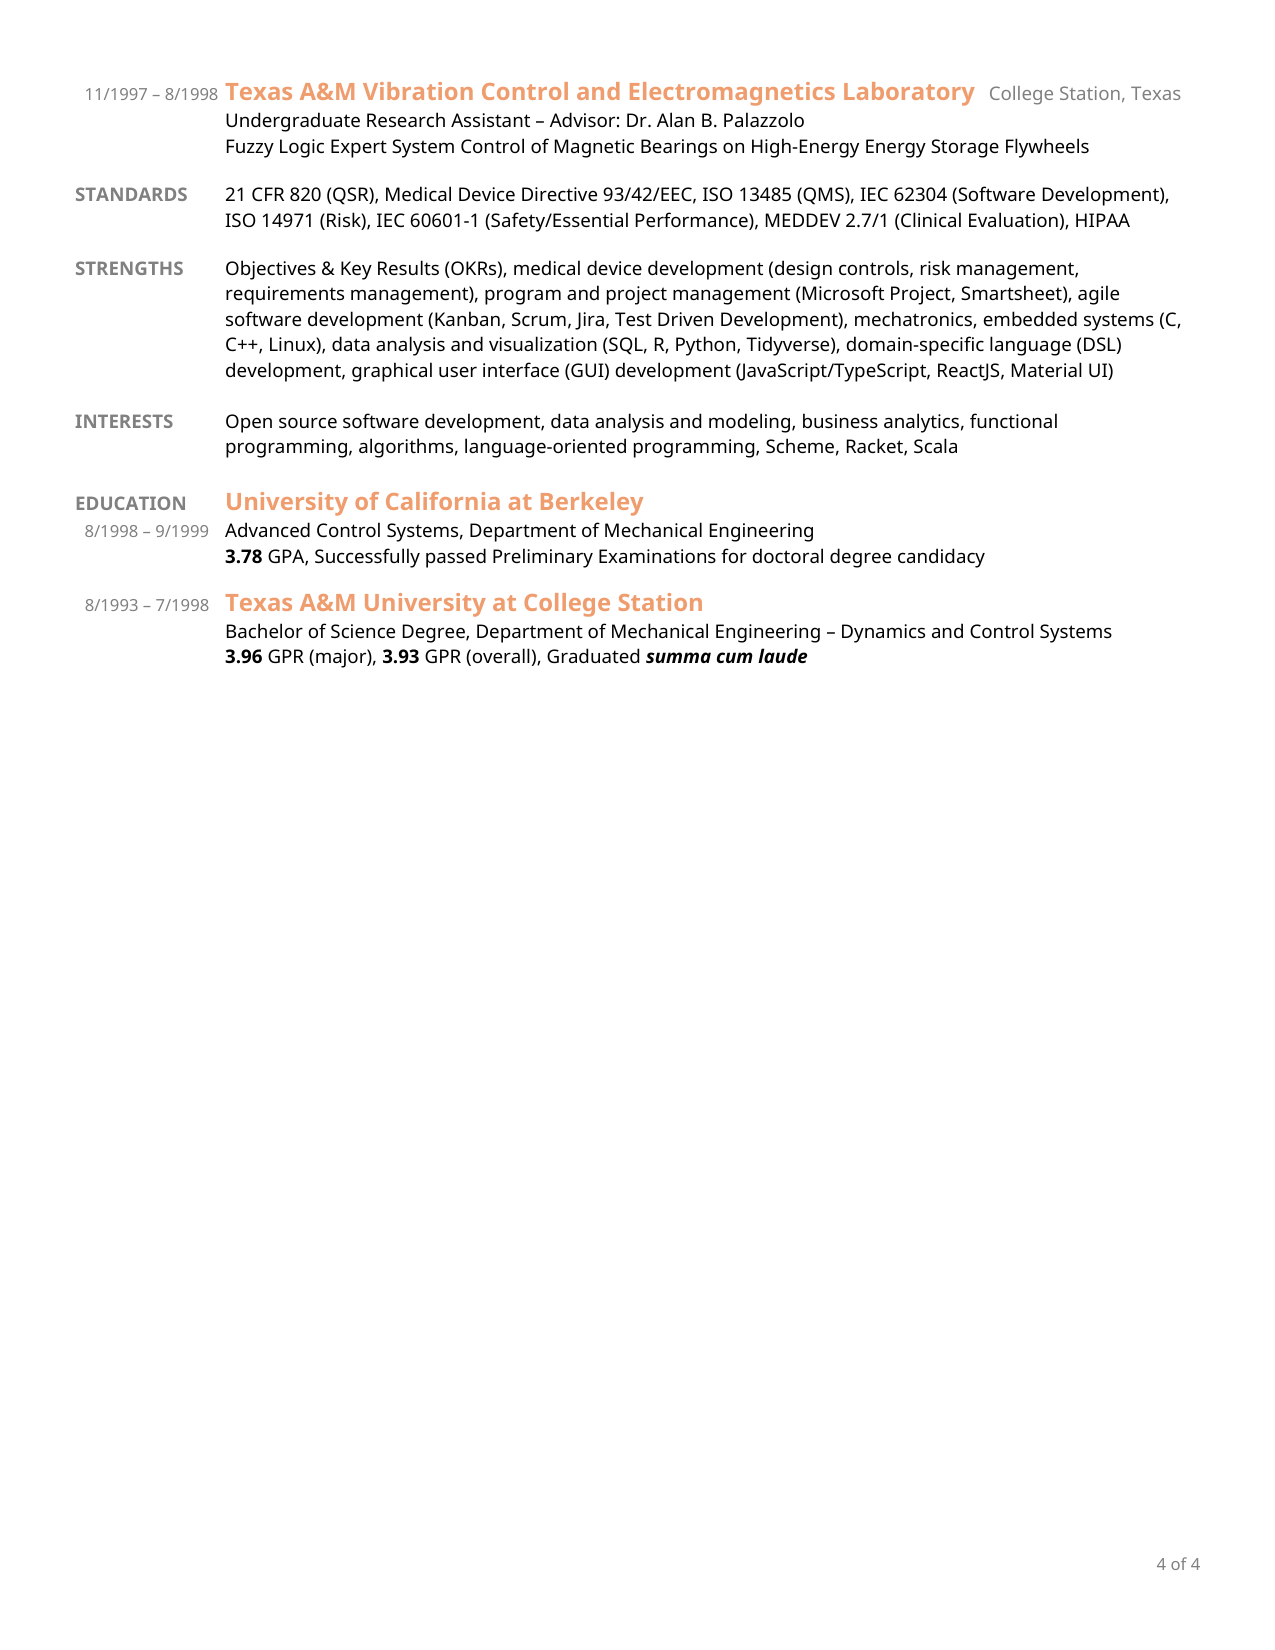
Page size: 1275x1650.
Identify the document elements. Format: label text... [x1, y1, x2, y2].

text 3.96 GPR (major), 3.93 GPR (overall), Graduated summa cum laude [75, 644, 1200, 669]
text 8/1993 – 7/1998 Texas A&M University at College Station [75, 586, 1200, 618]
text STANDARDS 21 CFR 820 (QSR), Medical Device Directive 93/42/EEC, ISO 13485 (QMS), IEC 62304 (Software Development), ISO 14971 (Risk), IEC 60601-1 (Safety/Essential Performance), MEDDEV 2.7/1 (Clinical Evaluation), HIPAA [75, 181, 1191, 232]
text Fuzzy Logic Expert System Control of Magnetic Bearings on High-Energy Energy Storage Flywheels [75, 133, 1191, 159]
text Undergraduate Research Assistant – Advisor: Dr. Alan B. Palazzolo [75, 108, 1200, 133]
text 11/1997 – 8/1998 Texas A&M Vibration Control and Electromagnetics Laboratory College Station, Texas [75, 75, 1200, 108]
text 3.78 GPA, Successfully passed Preliminary Examinations for doctoral degree candidacy [75, 543, 1200, 568]
text 8/1998 – 9/1999 Advanced Control Systems, Department of Mechanical Engineering [75, 517, 1200, 543]
text Bachelor of Science Degree, Department of Mechanical Engineering – Dynamics and Control Systems [75, 618, 1200, 644]
text INTERESTS Open source software development, data analysis and modeling, business analytics, functional programming, algorithms, language-oriented programming, Scheme, Racket, Scala [75, 408, 1191, 459]
text EDUCATION University of California at Berkeley [75, 485, 1200, 517]
text STRENGTHS Objectives & Key Results (OKRs), medical device development (design controls, risk management, requirements management), program and project management (Microsoft Project, Smartsheet), agile software development (Kanban, Scrum, Jira, Test Driven Development), mechatronics, embedded systems (C, C++, Linux), data analysis and visualization (SQL, R, Python, Tidyverse), domain-specific language (DSL) development, graphical user interface (GUI) development (JavaScript/TypeScript, ReactJS, Material UI) [75, 255, 1191, 383]
